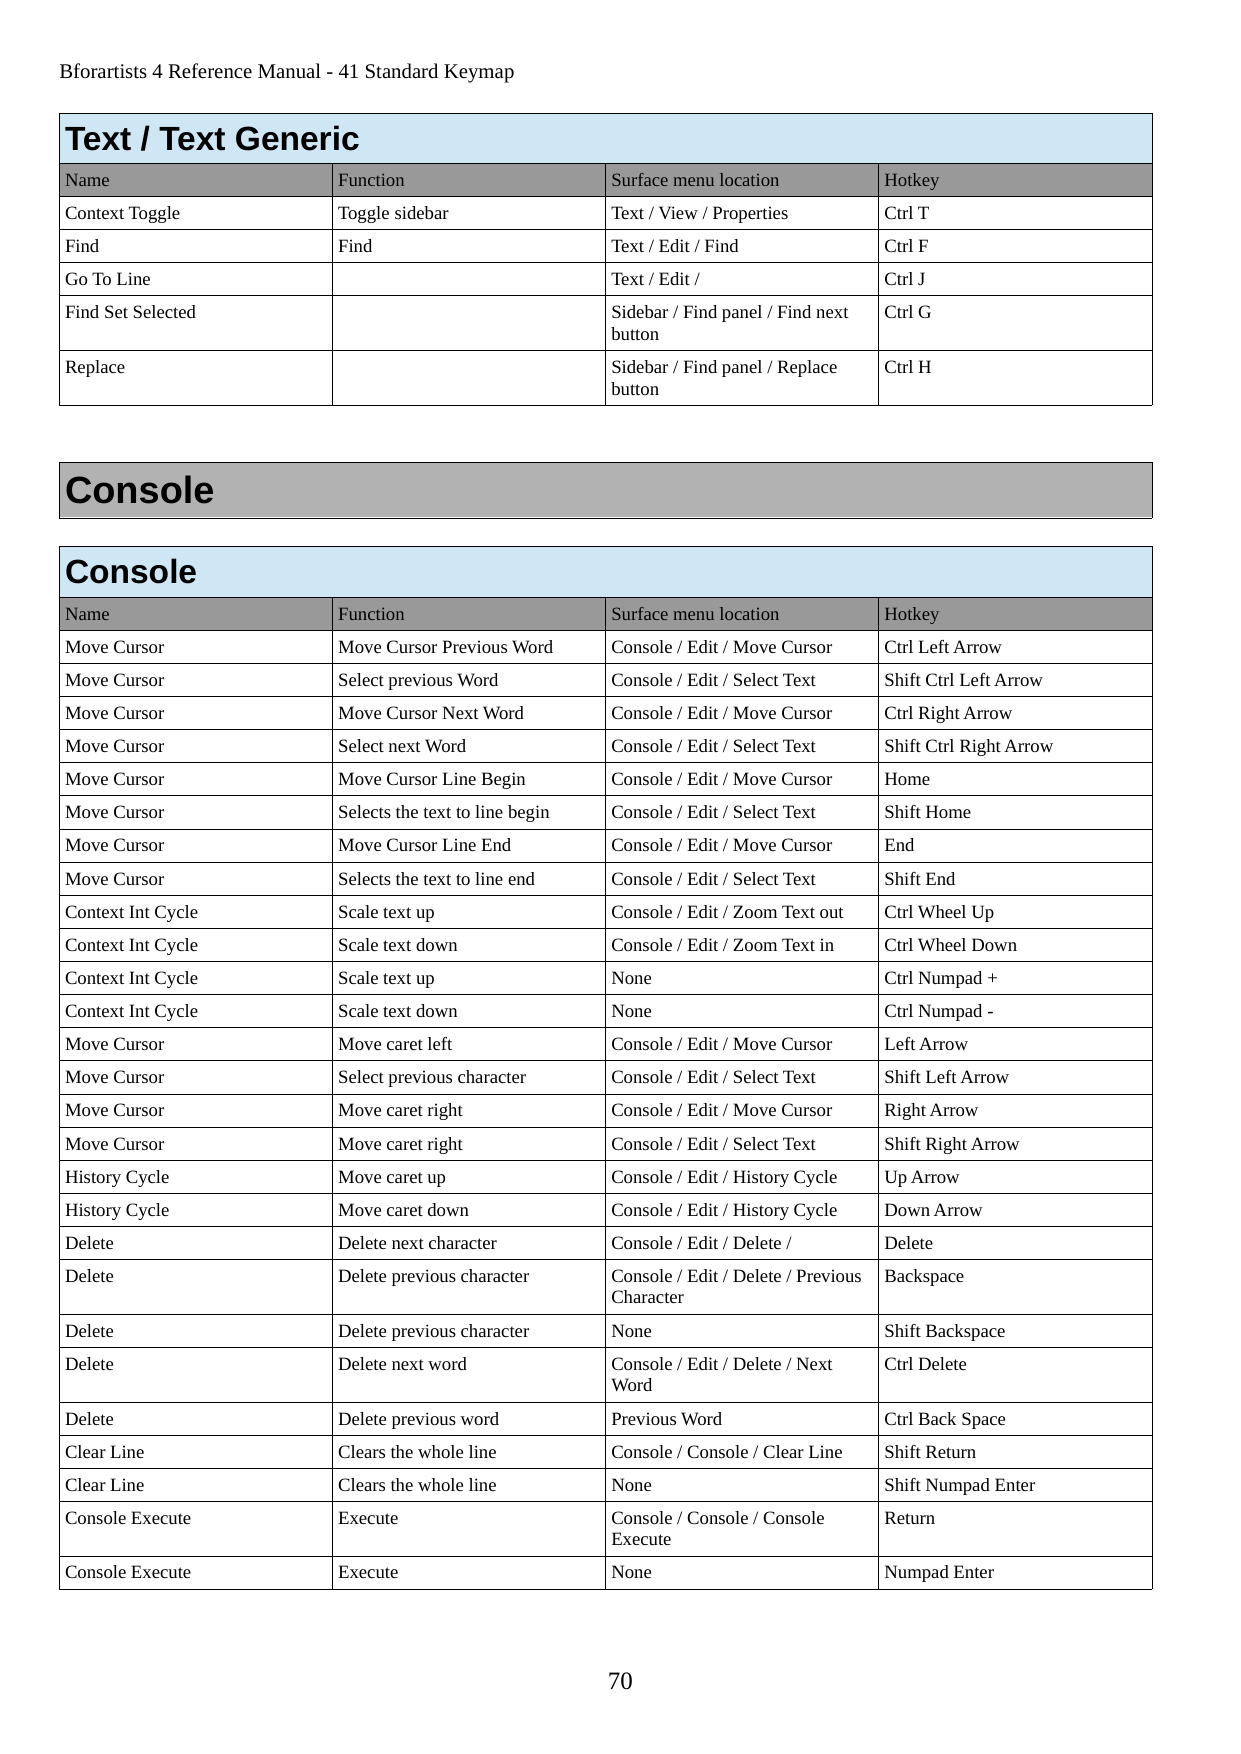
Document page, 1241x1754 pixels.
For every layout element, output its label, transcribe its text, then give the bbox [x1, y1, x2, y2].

table_cell Console / Edit / Delete / Previous Character [606, 1260, 878, 1314]
table_cell Scale text up [333, 962, 605, 994]
table_cell Ctrl J [879, 263, 1152, 295]
table_cell Console / Edit / Move Cursor [606, 1028, 878, 1060]
table_cell Console / Edit / History Cycle [606, 1194, 878, 1226]
table_cell Console / Edit / Delete / [606, 1227, 878, 1259]
table_cell Console / Edit / Select Text [606, 1061, 878, 1093]
table_cell Down Arrow [879, 1194, 1152, 1226]
table_cell Move Cursor Line End [333, 830, 605, 862]
table_cell Context Int Cycle [60, 995, 332, 1027]
table_cell Select previous character [333, 1061, 605, 1093]
table_cell Move caret left [333, 1028, 605, 1060]
table_cell Backspace [879, 1260, 1152, 1314]
table_cell Numpad Enter [879, 1557, 1152, 1589]
table_header Text / Text Generic [60, 114, 1152, 163]
table_cell None [606, 962, 878, 994]
table_cell Context Toggle [60, 197, 332, 229]
table_cell Delete [60, 1403, 332, 1435]
table_cell Sidebar / Find panel / Find next button [606, 296, 878, 350]
table_cell Move Cursor [60, 1061, 332, 1093]
table_cell None [606, 1315, 878, 1347]
table_cell History Cycle [60, 1194, 332, 1226]
table_cell Move Cursor [60, 664, 332, 696]
table_cell Surface menu location [606, 164, 878, 196]
table_cell Move caret down [333, 1194, 605, 1226]
table_cell Ctrl Right Arrow [879, 697, 1152, 729]
table_cell Find Set Selected [60, 296, 332, 350]
table_cell Ctrl Delete [879, 1348, 1152, 1402]
table_cell Ctrl Wheel Down [879, 929, 1152, 961]
table_cell Function [333, 598, 605, 630]
table_cell Console / Edit / Select Text [606, 730, 878, 762]
table_cell Console / Edit / Select Text [606, 796, 878, 828]
table_cell [333, 351, 605, 405]
table_cell Clear Line [60, 1436, 332, 1468]
table_cell None [606, 1557, 878, 1589]
table_cell Ctrl G [879, 296, 1152, 350]
table_cell Console / Edit / Delete / Next Word [606, 1348, 878, 1402]
table_cell Left Arrow [879, 1028, 1152, 1060]
table_cell Surface menu location [606, 598, 878, 630]
table_cell Scale text down [333, 929, 605, 961]
table_cell Console Execute [60, 1557, 332, 1589]
table_cell Find [60, 230, 332, 262]
table_cell Console / Edit / Move Cursor [606, 697, 878, 729]
table_cell Context Int Cycle [60, 896, 332, 928]
table_cell Ctrl H [879, 351, 1152, 405]
table_cell Console / Edit / Move Cursor [606, 763, 878, 795]
table_cell Console / Edit / Select Text [606, 863, 878, 895]
table_cell Delete previous word [333, 1403, 605, 1435]
table_cell Move Cursor [60, 730, 332, 762]
table_cell Name [60, 164, 332, 196]
table_cell Previous Word [606, 1403, 878, 1435]
table_cell Shift Home [879, 796, 1152, 828]
table_cell Move Cursor [60, 631, 332, 663]
table_cell Delete [60, 1348, 332, 1402]
table_cell History Cycle [60, 1161, 332, 1193]
table_cell Delete [60, 1260, 332, 1314]
table_cell Move Cursor Line Begin [333, 763, 605, 795]
table_cell Home [879, 763, 1152, 795]
table_cell Toggle sidebar [333, 197, 605, 229]
table_cell Clear Line [60, 1469, 332, 1501]
table_cell Right Arrow [879, 1095, 1152, 1127]
table_cell Delete previous character [333, 1315, 605, 1347]
table_cell Clears the whole line [333, 1469, 605, 1501]
table_cell Ctrl Left Arrow [879, 631, 1152, 663]
table_cell Execute [333, 1502, 605, 1556]
table_cell Move Cursor [60, 697, 332, 729]
table_cell Text / View / Properties [606, 197, 878, 229]
table_cell Console / Edit / Zoom Text in [606, 929, 878, 961]
table_cell Select previous Word [333, 664, 605, 696]
table_cell Move caret right [333, 1095, 605, 1127]
table_cell Ctrl Back Space [879, 1403, 1152, 1435]
table_cell Console / Console / Clear Line [606, 1436, 878, 1468]
table_cell Console / Edit / History Cycle [606, 1161, 878, 1193]
table_cell End [879, 830, 1152, 862]
table_cell Hotkey [879, 598, 1152, 630]
table_header Console [60, 463, 1152, 517]
table_cell Delete [879, 1227, 1152, 1259]
table_cell Hotkey [879, 164, 1152, 196]
table_cell Move Cursor [60, 1028, 332, 1060]
table_cell Clears the whole line [333, 1436, 605, 1468]
table_cell Console / Console / Console Execute [606, 1502, 878, 1556]
table_cell Scale text up [333, 896, 605, 928]
table_cell [333, 263, 605, 295]
table_cell Go To Line [60, 263, 332, 295]
table_cell Delete [60, 1315, 332, 1347]
table_cell Scale text down [333, 995, 605, 1027]
table_cell Move Cursor [60, 830, 332, 862]
table_cell Ctrl Numpad - [879, 995, 1152, 1027]
table_cell Move Cursor [60, 1095, 332, 1127]
table_cell Shift Numpad Enter [879, 1469, 1152, 1501]
table_cell Shift Backspace [879, 1315, 1152, 1347]
table_cell Find [333, 230, 605, 262]
table_cell Ctrl T [879, 197, 1152, 229]
table_cell None [606, 1469, 878, 1501]
table_cell Move Cursor [60, 763, 332, 795]
table_cell Return [879, 1502, 1152, 1556]
table_cell Sidebar / Find panel / Replace button [606, 351, 878, 405]
table_cell Ctrl F [879, 230, 1152, 262]
table_cell None [606, 995, 878, 1027]
table_cell Selects the text to line end [333, 863, 605, 895]
table_cell Ctrl Numpad + [879, 962, 1152, 994]
table_header Console [60, 547, 1152, 597]
table_cell Select next Word [333, 730, 605, 762]
table_cell Up Arrow [879, 1161, 1152, 1193]
table_cell Context Int Cycle [60, 929, 332, 961]
table_cell Console Execute [60, 1502, 332, 1556]
table_cell Move caret up [333, 1161, 605, 1193]
table_cell Move Cursor [60, 863, 332, 895]
table_cell Text / Edit / Find [606, 230, 878, 262]
table_cell Shift Right Arrow [879, 1128, 1152, 1160]
table_cell Shift End [879, 863, 1152, 895]
table_cell Console / Edit / Move Cursor [606, 631, 878, 663]
table_cell Move Cursor Next Word [333, 697, 605, 729]
table_cell Selects the text to line begin [333, 796, 605, 828]
table_cell Ctrl Wheel Up [879, 896, 1152, 928]
table_cell Delete next word [333, 1348, 605, 1402]
table_cell Name [60, 598, 332, 630]
table_cell Shift Ctrl Left Arrow [879, 664, 1152, 696]
table_cell Move caret right [333, 1128, 605, 1160]
table_cell Delete previous character [333, 1260, 605, 1314]
table_cell [333, 296, 605, 350]
table_cell Execute [333, 1557, 605, 1589]
table_cell Console / Edit / Zoom Text out [606, 896, 878, 928]
table_cell Shift Return [879, 1436, 1152, 1468]
table_cell Move Cursor [60, 796, 332, 828]
table_cell Shift Ctrl Right Arrow [879, 730, 1152, 762]
table_cell Move Cursor Previous Word [333, 631, 605, 663]
table_cell Console / Edit / Select Text [606, 1128, 878, 1160]
table_cell Delete [60, 1227, 332, 1259]
table_cell Shift Left Arrow [879, 1061, 1152, 1093]
table_cell Text / Edit / [606, 263, 878, 295]
table_cell Console / Edit / Move Cursor [606, 1095, 878, 1127]
table_cell Move Cursor [60, 1128, 332, 1160]
table_cell Replace [60, 351, 332, 405]
table_cell Delete next character [333, 1227, 605, 1259]
table_cell Context Int Cycle [60, 962, 332, 994]
table_cell Function [333, 164, 605, 196]
table_cell Console / Edit / Move Cursor [606, 830, 878, 862]
table_cell Console / Edit / Select Text [606, 664, 878, 696]
